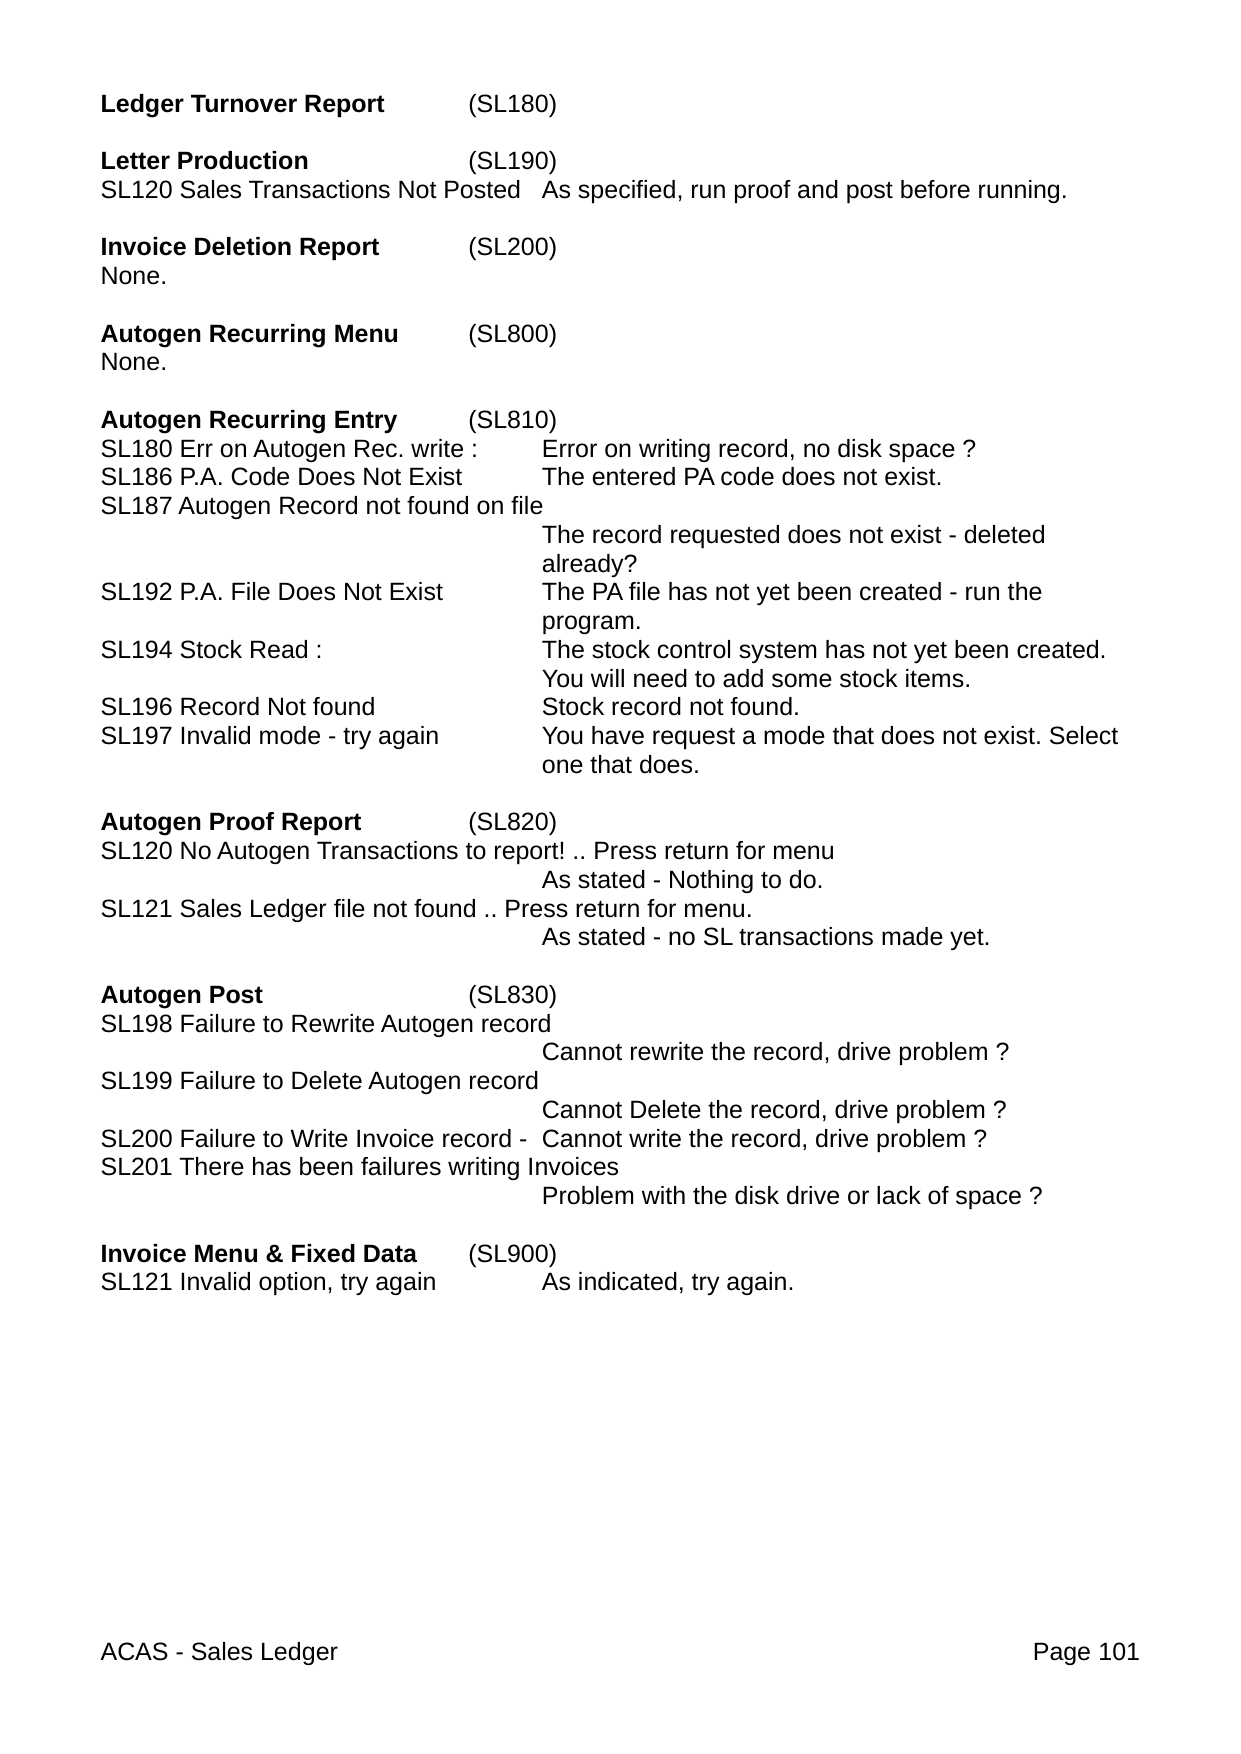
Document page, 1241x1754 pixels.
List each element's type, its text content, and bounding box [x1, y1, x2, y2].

text already? [100, 548, 1140, 577]
text program. [100, 606, 1140, 635]
text Autogen Post (SL830) [100, 980, 1140, 1008]
text Ledger Turnover Report (SL180) [100, 88, 1140, 117]
text SL197 Invalid mode - try again You have request a mode that does not exist. Select [100, 721, 1140, 750]
text SL201 There has been failures writing Invoices [100, 1152, 1140, 1181]
text SL121 Invalid option, try again As indicated, try again. [100, 1267, 1140, 1296]
text You will need to add some stock items. [100, 663, 1140, 692]
text None. [100, 347, 1140, 376]
text SL200 Failure to Write Invoice record - Cannot write the record, drive problem ? [100, 1123, 1140, 1152]
text Autogen Recurring Entry (SL810) [100, 405, 1140, 433]
text Invoice Menu & Fixed Data (SL900) [100, 1238, 1140, 1267]
text As stated - no SL transactions made yet. [100, 922, 1140, 951]
text SL198 Failure to Rewrite Autogen record [100, 1008, 1140, 1037]
text Cannot Delete the record, drive problem ? [100, 1095, 1140, 1123]
text None. [100, 261, 1140, 290]
text SL192 P.A. File Does Not Exist The PA file has not yet been created - run the [100, 577, 1140, 606]
text Problem with the disk drive or lack of space ? [100, 1181, 1140, 1210]
text SL186 P.A. Code Does Not Exist The entered PA code does not exist. [100, 462, 1140, 491]
text SL194 Stock Read : The stock control system has not yet been created. [100, 635, 1140, 663]
text one that does. [100, 750, 1140, 778]
text Letter Production (SL190) [100, 146, 1140, 175]
text SL196 Record Not found Stock record not found. [100, 692, 1140, 721]
text Invoice Deletion Report (SL200) [100, 232, 1140, 261]
text Autogen Proof Report (SL820) [100, 807, 1140, 836]
text SL180 Err on Autogen Rec. write : Error on writing record, no disk space ? [100, 433, 1140, 462]
text SL121 Sales Ledger file not found .. Press return for menu. [100, 893, 1140, 922]
text Autogen Recurring Menu (SL800) [100, 318, 1140, 347]
text SL187 Autogen Record not found on file [100, 491, 1140, 520]
text SL120 No Autogen Transactions to report! .. Press return for menu [100, 836, 1140, 865]
text The record requested does not exist - deleted [100, 520, 1140, 548]
text SL199 Failure to Delete Autogen record [100, 1066, 1140, 1095]
text Cannot rewrite the record, drive problem ? [100, 1037, 1140, 1066]
text SL120 Sales Transactions Not Posted As specified, run proof and post before running. [100, 175, 1140, 203]
text As stated - Nothing to do. [100, 865, 1140, 893]
